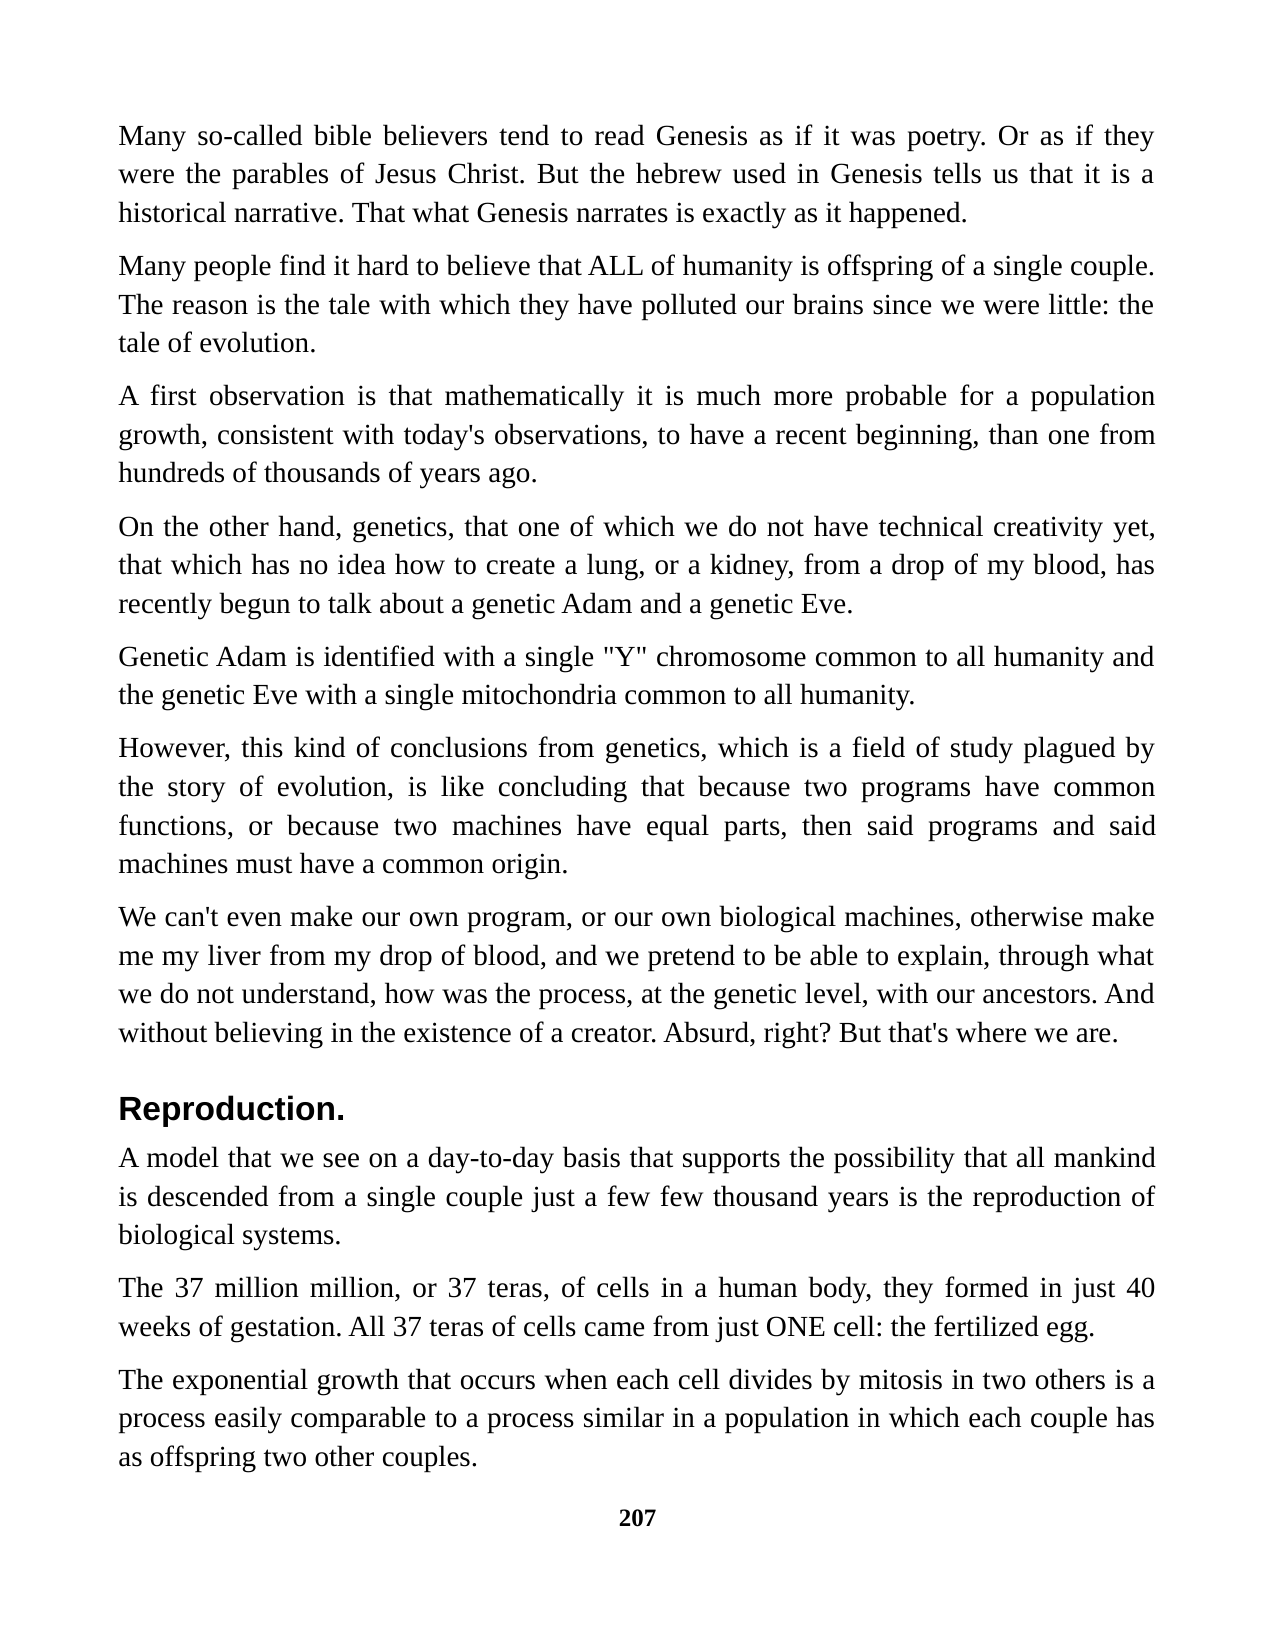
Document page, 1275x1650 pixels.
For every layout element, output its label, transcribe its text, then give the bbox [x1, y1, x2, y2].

text The exponential growth that occurs when each cell divides by mitosis in two others is a process easily comparable to a process similar in a population in which each couple has as offspring two other couples. [118, 1362, 1157, 1473]
text On the other hand, genetics, that one of which we do not have technical creativity yet, that which has no idea how to create a lung, or a kidney, from a drop of my blood, has recently begun to talk about a genetic Adam and a genetic Eve. [118, 509, 1157, 619]
text However, this kind of conclusions from genetics, which is a field of study plagued by the story of evolution, is like concluding that because two programs have common functions, or because two machines have equal parts, then said programs and said machines must have a common origin. [118, 731, 1157, 880]
text Many so-called bible believers tend to read Genesis as if it was poetry. Or as if they were the parables of Jesus Christ. But the hebrew used in Genesis tells us that it is a historical narrative. That what Genesis narrates is exactly as it happened. [118, 118, 1157, 229]
text Many people find it hard to believe that ALL of humanity is offspring of a single couple. The reason is the tale with which they have polluted our brains since we were little: the tale of evolution. [118, 248, 1157, 359]
text Genetic Adam is identified with a single "Y" chromosome common to all humanity and the genetic Eve with a single mitochondria common to all humanity. [118, 639, 1157, 711]
text A first observation is that mathematically it is much more probable for a population growth, consistent with today's observations, to have a recent beginning, than one from hundreds of thousands of years ago. [118, 378, 1157, 489]
text A model that we see on a day-to-day basis that supports the possibility that all mankind is descended from a single couple just a few few thousand years is the reproduction of biological systems. [118, 1140, 1157, 1251]
subtitle Reproduction. [118, 1089, 1157, 1128]
text The 37 million million, or 37 teras, of cells in a human body, they formed in just 40 weeks of gestation. All 37 teras of cells came from just ONE cell: the fertilized egg. [118, 1270, 1157, 1342]
text We can't even make our own program, or our own biological machines, otherwise make me my liver from my drop of blood, and we pretend to be able to explain, through what we do not understand, how was the process, at the genetic level, with our ancestors. And without believing in the existence of a creator. Absurd, right? But that's where we are. [118, 899, 1157, 1048]
